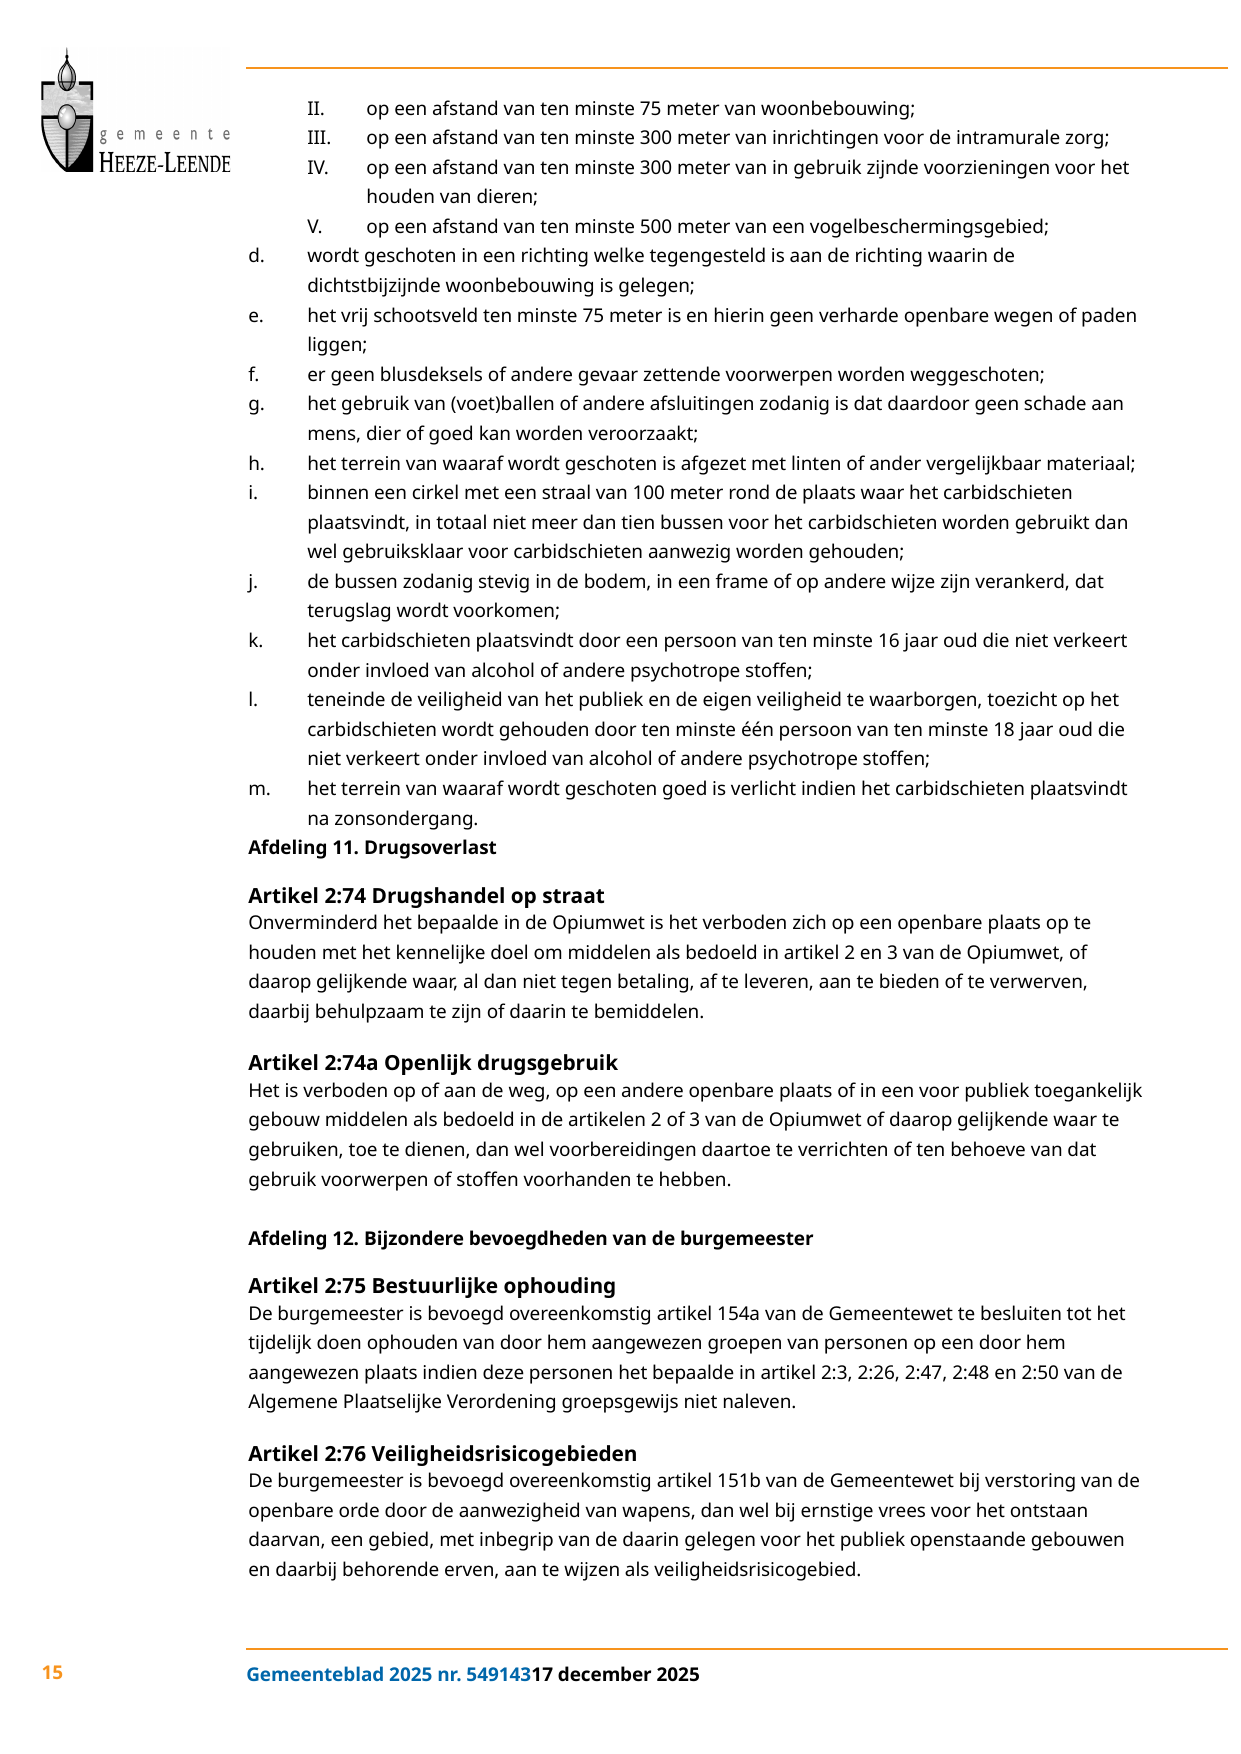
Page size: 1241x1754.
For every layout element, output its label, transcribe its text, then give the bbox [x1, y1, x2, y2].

text Artikel 2:76 Veiligheidsrisicogebieden [248, 1439, 1152, 1467]
text Afdeling 12. Bijzondere bevoegdheden van de burgemeester [248, 1225, 1152, 1251]
text Het is verboden op of aan de weg, op een andere openbare plaats of in een voor publiek toegankelijk gebouw middelen als bedoeld in de artikelen 2 of 3 van de Opiumwet of daarop gelijkende waar te gebruiken, toe te dienen, dan wel voorbereidingen daartoe te verrichten of ten behoeve van dat gebruik voorwerpen of stoffen voorhanden te hebben. [248, 1077, 1152, 1191]
list het vrij schootsveld ten minste 75 meter is en hierin geen verharde openbare wegen of paden liggen; [248, 302, 1152, 357]
text Onverminderd het bepaalde in de Opiumwet is het verboden zich op een openbare plaats op te houden met het kennelijke doel om middelen als bedoeld in artikel 2 en 3 van de Opiumwet, of daarop gelijkende waar, al dan niet tegen betaling, af te leveren, aan te bieden of te verwerven, daarbij behulpzaam te zijn of daarin te bemiddelen. [248, 909, 1152, 1024]
list wordt geschoten in een richting welke tegengesteld is aan de richting waarin de dichtstbijzijnde woonbebouwing is gelegen; [248, 243, 1152, 298]
list op een afstand van ten minste 75 meter van woonbebouwing; [307, 95, 1152, 121]
text Artikel 2:75 Bestuurlijke ophouding [248, 1271, 1152, 1300]
list op een afstand van ten minste 300 meter van in gebruik zijnde voorzieningen voor het houden van dieren; [307, 154, 1152, 209]
text De burgemeester is bevoegd overeenkomstig artikel 151b van de Gemeentewet bij verstoring van de openbare orde door de aanwezigheid van wapens, dan wel bij ernstige vrees voor het ontstaan daarvan, een gebied, met inbegrip van de daarin gelegen voor het publiek openstaande gebouwen en daarbij behorende erven, aan te wijzen als veiligheidsrisicogebied. [248, 1467, 1152, 1582]
list op een afstand van ten minste 500 meter van een vogelbeschermingsgebied; [307, 213, 1152, 239]
text Artikel 2:74a Openlijk drugsgebruik [248, 1048, 1152, 1077]
picture [41, 47, 231, 172]
list de bussen zodanig stevig in de bodem, in een frame of op andere wijze zijn verankerd, dat terugslag wordt voorkomen; [248, 568, 1152, 623]
list op een afstand van ten minste 300 meter van inrichtingen voor de intramurale zorg; [307, 124, 1152, 150]
list teneinde de veiligheid van het publiek en de eigen veiligheid te waarborgen, toezicht op het carbidschieten wordt gehouden door ten minste één persoon van ten minste 18 jaar oud die niet verkeert onder invloed van alcohol of andere psychotrope stoffen; [248, 686, 1152, 771]
text De burgemeester is bevoegd overeenkomstig artikel 154a van de Gemeentewet te besluiten tot het tijdelijk doen ophouden van door hem aangewezen groepen van personen op een door hem aangewezen plaats indien deze personen het bepaalde in artikel 2:3, 2:26, 2:47, 2:48 en 2:50 van de Algemene Plaatselijke Verordening groepsgewijs niet naleven. [248, 1300, 1152, 1414]
list het terrein van waaraf wordt geschoten goed is verlicht indien het carbidschieten plaatsvindt na zonsondergang. [248, 775, 1152, 831]
text Artikel 2:74 Drugshandel op straat [248, 881, 1152, 909]
list het terrein van waaraf wordt geschoten is afgezet met linten of ander vergelijkbaar materiaal; [248, 450, 1152, 476]
list het gebruik van (voet)ballen of andere afsluitingen zodanig is dat daardoor geen schade aan mens, dier of goed kan worden veroorzaakt; [248, 391, 1152, 446]
list het carbidschieten plaatsvindt door een persoon van ten minste 16 jaar oud die niet verkeert onder invloed van alcohol of andere psychotrope stoffen; [248, 627, 1152, 683]
list binnen een cirkel met een straal van 100 meter rond de plaats waar het carbidschieten plaatsvindt, in totaal niet meer dan tien bussen voor het carbidschieten worden gebruikt dan wel gebruiksklaar voor carbidschieten aanwezig worden gehouden; [248, 479, 1152, 564]
list er geen blusdeksels of andere gevaar zettende voorwerpen worden weggeschoten; [248, 361, 1152, 387]
text Afdeling 11. Drugsoverlast [248, 834, 1152, 860]
